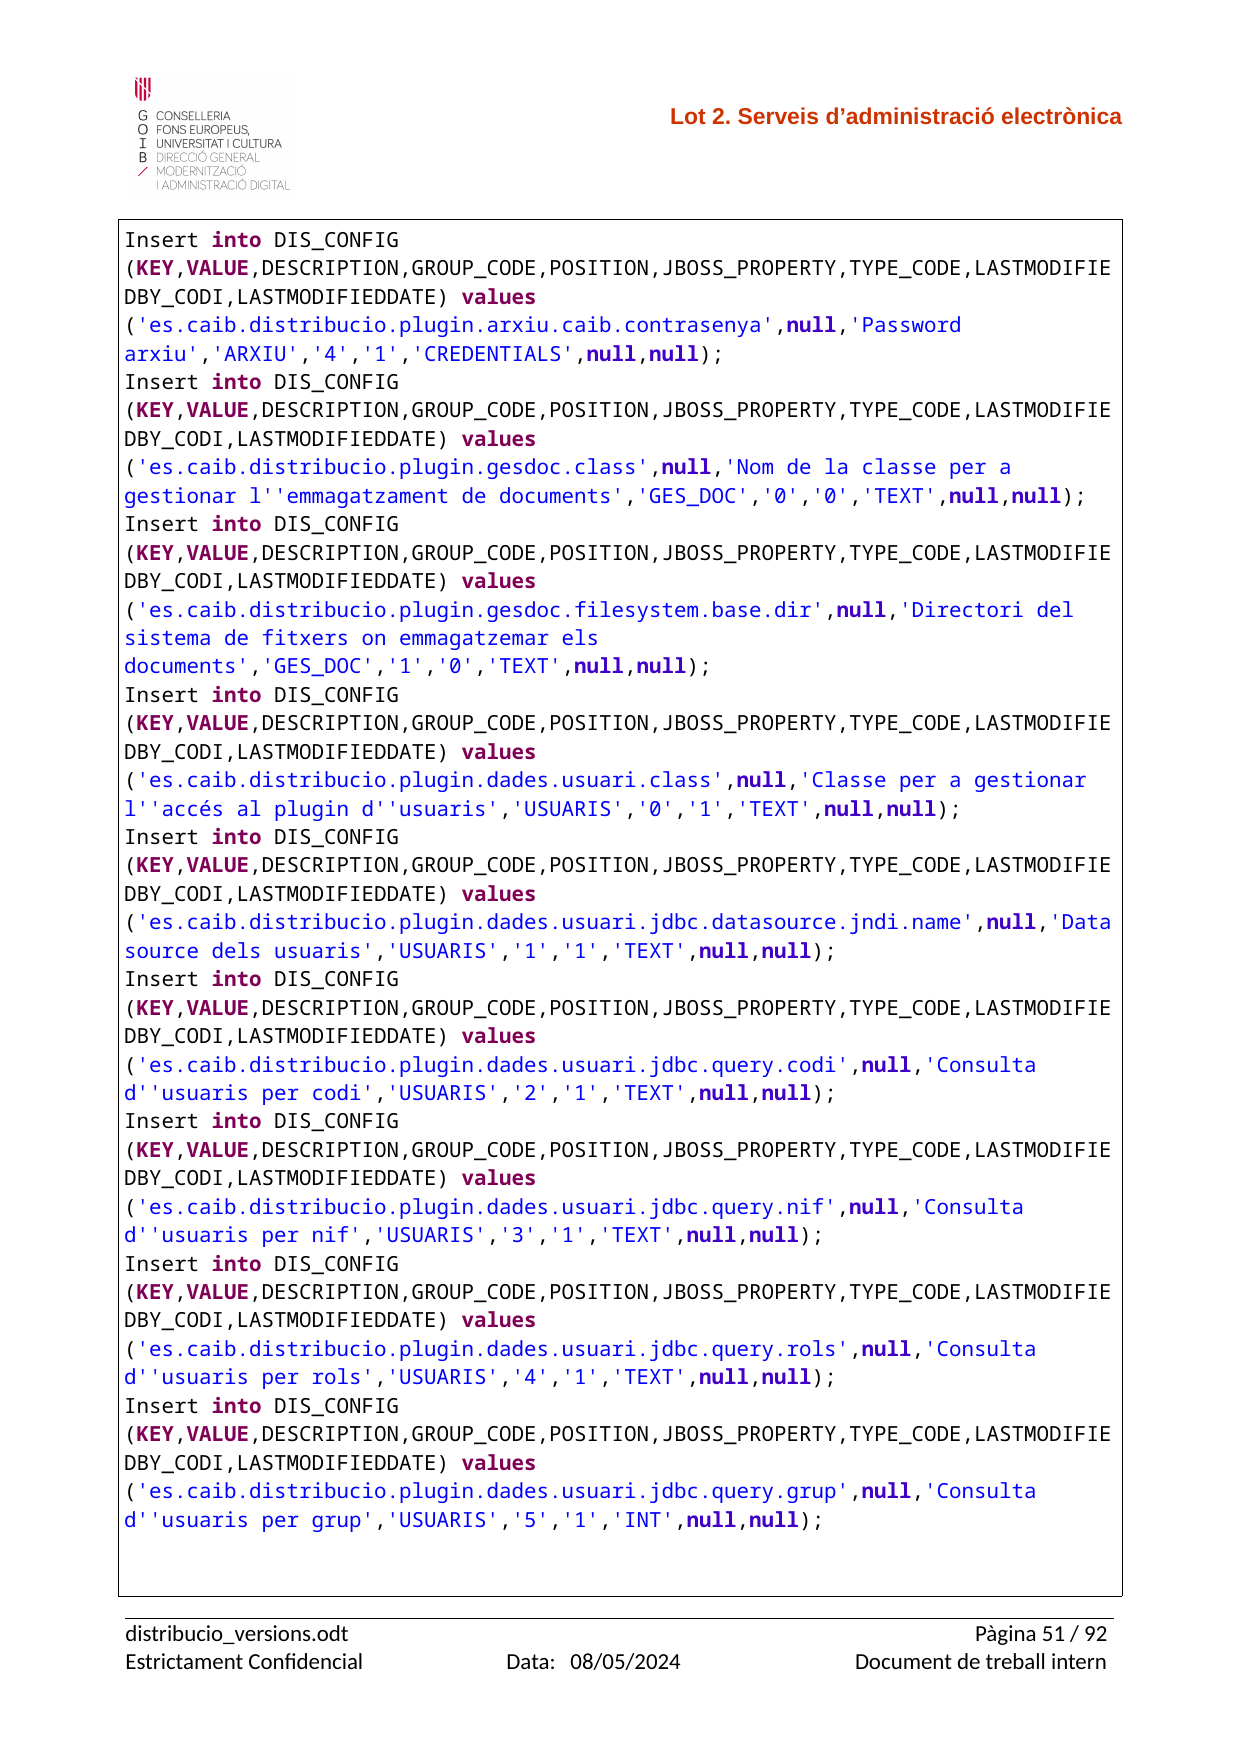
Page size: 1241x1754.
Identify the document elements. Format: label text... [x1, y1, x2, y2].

table_header Insert into DIS_CONFIG (KEY,VALUE,DESCRIPTION,GROUP_CODE,POSITION,JBOSS_PROPERTY,TYPE_CODE,LASTMODIFIEDBY_CODI,LASTMODIFIEDDATE) values ('es.caib.distribucio.plugin.arxiu.caib.contrasenya',null,'Password arxiu','ARXIU','4','1','CREDENTIALS',null,null); Insert into DIS_CONFIG (KEY,VALUE,DESCRIPTION,GROUP_CODE,POSITION,JBOSS_PROPERTY,TYPE_CODE,LASTMODIFIEDBY_CODI,LASTMODIFIEDDATE) values ('es.caib.distribucio.plugin.gesdoc.class',null,'Nom de la classe per a gestionar l''emmagatzament de documents','GES_DOC','0','0','TEXT',null,null); Insert into DIS_CONFIG (KEY,VALUE,DESCRIPTION,GROUP_CODE,POSITION,JBOSS_PROPERTY,TYPE_CODE,LASTMODIFIEDBY_CODI,LASTMODIFIEDDATE) values ('es.caib.distribucio.plugin.gesdoc.filesystem.base.dir',null,'Directori del sistema de fitxers on emmagatzemar els documents','GES_DOC','1','0','TEXT',null,null); Insert into DIS_CONFIG (KEY,VALUE,DESCRIPTION,GROUP_CODE,POSITION,JBOSS_PROPERTY,TYPE_CODE,LASTMODIFIEDBY_CODI,LASTMODIFIEDDATE) values ('es.caib.distribucio.plugin.dades.usuari.class',null,'Classe per a gestionar l''accés al plugin d''usuaris','USUARIS','0','1','TEXT',null,null); Insert into DIS_CONFIG (KEY,VALUE,DESCRIPTION,GROUP_CODE,POSITION,JBOSS_PROPERTY,TYPE_CODE,LASTMODIFIEDBY_CODI,LASTMODIFIEDDATE) values ('es.caib.distribucio.plugin.dades.usuari.jdbc.datasource.jndi.name',null,'Datasource dels usuaris','USUARIS','1','1','TEXT',null,null); Insert into DIS_CONFIG (KEY,VALUE,DESCRIPTION,GROUP_CODE,POSITION,JBOSS_PROPERTY,TYPE_CODE,LASTMODIFIEDBY_CODI,LASTMODIFIEDDATE) values ('es.caib.distribucio.plugin.dades.usuari.jdbc.query.codi',null,'Consulta d''usuaris per codi','USUARIS','2','1','TEXT',null,null); Insert into DIS_CONFIG (KEY,VALUE,DESCRIPTION,GROUP_CODE,POSITION,JBOSS_PROPERTY,TYPE_CODE,LASTMODIFIEDBY_CODI,LASTMODIFIEDDATE) values ('es.caib.distribucio.plugin.dades.usuari.jdbc.query.nif',null,'Consulta d''usuaris per nif','USUARIS','3','1','TEXT',null,null); Insert into DIS_CONFIG (KEY,VALUE,DESCRIPTION,GROUP_CODE,POSITION,JBOSS_PROPERTY,TYPE_CODE,LASTMODIFIEDBY_CODI,LASTMODIFIEDDATE) values ('es.caib.distribucio.plugin.dades.usuari.jdbc.query.rols',null,'Consulta d''usuaris per rols','USUARIS','4','1','TEXT',null,null); Insert into DIS_CONFIG (KEY,VALUE,DESCRIPTION,GROUP_CODE,POSITION,JBOSS_PROPERTY,TYPE_CODE,LASTMODIFIEDBY_CODI,LASTMODIFIEDDATE) values ('es.caib.distribucio.plugin.dades.usuari.jdbc.query.grup',null,'Consulta d''usuaris per grup','USUARIS','5','1','INT',null,null); [119, 220, 1122, 1596]
picture [126, 70, 299, 197]
